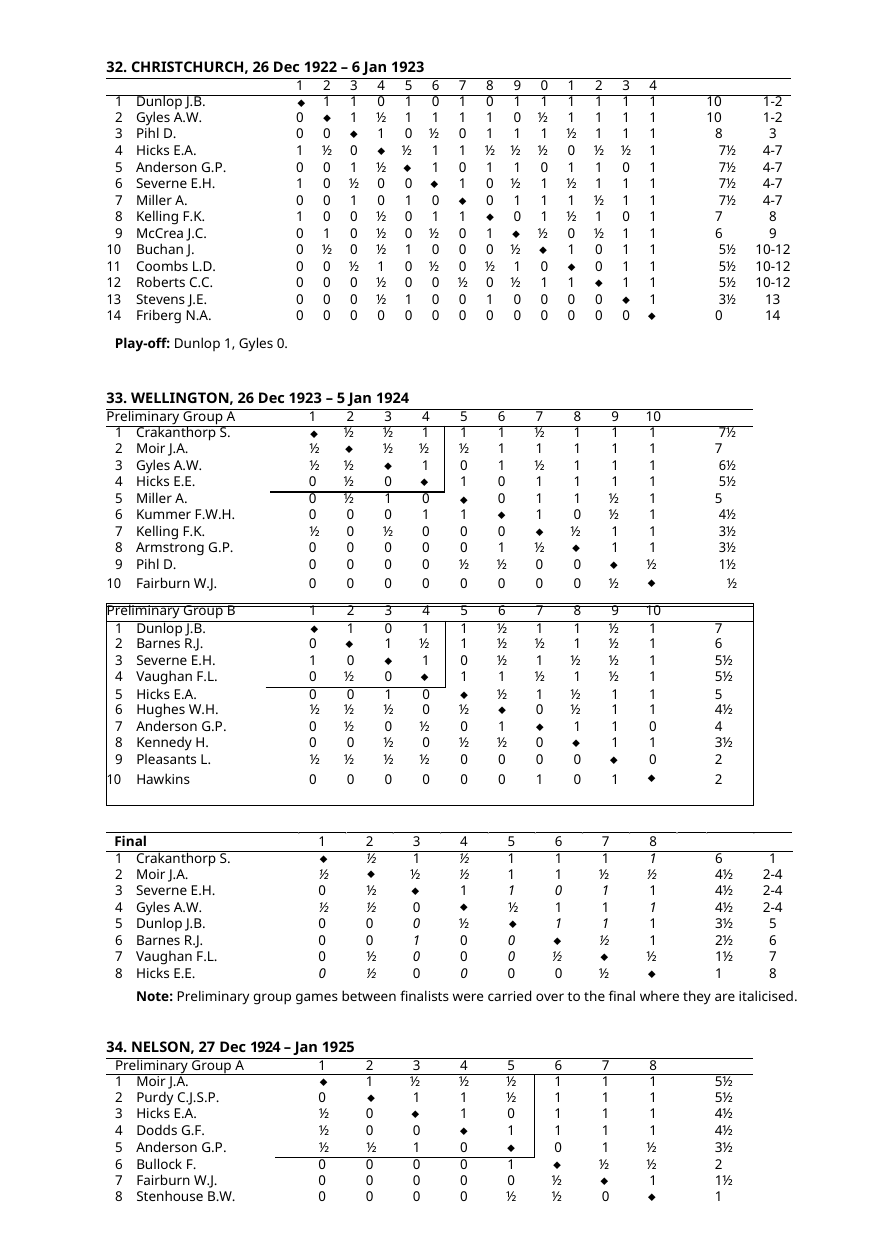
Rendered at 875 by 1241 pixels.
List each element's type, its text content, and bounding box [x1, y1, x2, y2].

table_cell ½ [332, 703, 369, 720]
table_cell 1 [640, 276, 682, 293]
table_cell 0 [635, 753, 688, 769]
table_cell 1 [395, 111, 422, 127]
table_cell 0 [535, 884, 582, 900]
table_cell 1 [503, 96, 530, 111]
table_cell 1 [476, 111, 503, 127]
table_cell 0 [332, 769, 369, 803]
table_cell 1 [634, 475, 687, 491]
table_cell 4 [688, 720, 753, 736]
table_cell 2 [312, 79, 340, 94]
table_cell 1 [449, 111, 476, 127]
table_cell ½ [367, 276, 394, 293]
table_cell 1 [260, 177, 312, 193]
table_cell 1 [106, 96, 129, 111]
table_cell Anderson G.P. [129, 720, 266, 736]
table_cell [745, 79, 791, 94]
table_cell 1 [612, 111, 639, 127]
table_cell 6 [483, 410, 520, 426]
table_cell 0 [395, 276, 422, 293]
table_cell 5 [688, 687, 753, 703]
table_cell 0 [367, 194, 394, 210]
table_cell 1 [407, 508, 445, 524]
table_cell 1 [530, 127, 557, 144]
table_cell 10 [106, 574, 129, 603]
table_cell 4 [107, 670, 129, 687]
table_cell 1 [422, 210, 449, 227]
table_cell 0 [345, 1158, 393, 1173]
table_cell 0 [340, 309, 367, 326]
table_cell 0 [449, 260, 476, 276]
table_cell 0 [483, 574, 520, 603]
table_cell 0 [476, 96, 503, 111]
table_cell 4½ [688, 884, 749, 900]
table_cell 5½ [688, 654, 753, 670]
table_cell Dodds G.F. [129, 1124, 275, 1140]
table_cell 0 [559, 753, 597, 769]
table_cell  [395, 160, 422, 177]
table_cell 1 [635, 654, 688, 670]
table_cell 5½ [682, 260, 745, 276]
table_cell Hicks E.E. [129, 475, 270, 491]
table_cell 0 [260, 227, 312, 243]
table_cell ½ [369, 753, 407, 769]
table_cell 0 [449, 227, 476, 243]
table_cell  [331, 442, 369, 458]
table_cell 1 [445, 475, 483, 491]
table_cell ½ [557, 210, 584, 227]
table_cell 0 [488, 934, 535, 950]
table_cell 2 [331, 410, 369, 426]
table_cell 4 [440, 1059, 487, 1074]
table_cell Pihl D. [129, 558, 270, 574]
table_cell 9 [503, 79, 530, 94]
table_cell 1 [520, 491, 558, 508]
table_cell  [487, 1140, 534, 1157]
table_cell 0 [530, 79, 557, 94]
table_cell ½ [422, 127, 449, 144]
table_cell Fairburn W.J. [129, 1174, 275, 1190]
table_cell ½ [559, 703, 597, 720]
table_cell 1 [535, 852, 582, 867]
table_cell  [393, 884, 440, 900]
table_cell [687, 410, 753, 426]
table_cell 3½ [688, 917, 749, 933]
table_header 3 [369, 604, 407, 621]
table_cell McCrea J.C. [129, 227, 260, 243]
table_header [688, 834, 749, 851]
table_cell 1 [483, 670, 521, 687]
table_cell 1 [635, 687, 688, 703]
table_cell 1 [367, 127, 394, 144]
table_cell 6 [749, 934, 792, 950]
table_cell 2-4 [749, 884, 792, 900]
table_cell 1 [582, 917, 629, 933]
table_cell 5 [487, 1059, 534, 1074]
table_cell 1 [275, 1059, 345, 1074]
table_cell 1 [612, 260, 639, 276]
table_cell 1 [557, 79, 584, 94]
table_cell 1 [535, 1108, 581, 1124]
table_cell Kelling F.K. [129, 210, 260, 227]
table_cell 0 [585, 260, 612, 276]
table_cell 2 [106, 867, 129, 884]
table_cell 0 [440, 966, 487, 983]
table_cell ½ [270, 525, 331, 541]
table_cell Miller A. [129, 194, 260, 210]
table_cell ½ [440, 867, 487, 884]
table_cell 1 [530, 210, 557, 227]
table_cell 1 [596, 442, 633, 458]
table_cell ½ [266, 753, 332, 769]
table_cell 0 [367, 177, 394, 193]
table_cell Crakanthorp S. [129, 427, 270, 442]
table_cell  [634, 574, 687, 603]
table_cell  [346, 867, 393, 884]
table_cell 1 [629, 1174, 687, 1190]
table_cell 2-4 [749, 867, 792, 884]
table_cell 9 [107, 753, 129, 769]
table_cell 0 [488, 950, 535, 966]
table_cell 1 [422, 111, 449, 127]
table_cell ½ [440, 1075, 487, 1091]
table_cell 1 [597, 703, 635, 720]
table_cell 1-2 [745, 96, 791, 111]
table_cell 0 [275, 1190, 345, 1207]
table_cell ½ [445, 558, 483, 574]
table_cell ½ [369, 703, 407, 720]
table_cell  [393, 1108, 440, 1124]
table_cell ½ [440, 852, 487, 867]
table_cell 1 [520, 508, 558, 524]
table_cell 7 [688, 622, 753, 637]
table_cell 0 [395, 177, 422, 193]
table_cell 4½ [687, 1124, 753, 1140]
table_cell 6 [422, 79, 449, 94]
table_cell 0 [331, 541, 369, 558]
table_cell 0 [635, 720, 688, 736]
table_cell  [635, 769, 688, 803]
table_cell 1 [557, 111, 584, 127]
table_cell 0 [407, 769, 445, 803]
table_cell 0 [476, 276, 503, 293]
table_cell 0 [440, 1174, 487, 1190]
table_cell 9 [106, 227, 129, 243]
table_cell ½ [503, 276, 530, 293]
table_cell 1 [106, 1075, 129, 1091]
table_cell 0 [422, 309, 449, 326]
table_cell 0 [312, 260, 340, 276]
table_cell 5 [687, 491, 753, 508]
table_cell 3 [106, 127, 129, 144]
table_cell 1 [521, 687, 559, 703]
table_cell  [488, 917, 535, 933]
table_cell 6 [682, 227, 745, 243]
table_cell 1 [582, 884, 629, 900]
table_cell 4-7 [745, 160, 791, 177]
table_cell 1 [629, 1124, 687, 1140]
table_cell 1 [634, 458, 687, 475]
table_cell 0 [483, 475, 520, 491]
table_cell Miller A. [129, 491, 270, 508]
table_cell 7 [682, 210, 745, 227]
table_cell 0 [393, 900, 440, 917]
table_header [688, 604, 753, 621]
table_cell Pihl D. [129, 127, 260, 144]
table_cell 1½ [688, 950, 749, 966]
table_cell ½ [530, 144, 557, 160]
table_cell 1 [612, 96, 639, 111]
table_cell 0 [272, 966, 346, 983]
table_cell ½ [534, 1174, 581, 1190]
table_cell 1 [640, 194, 682, 210]
table_cell 1 [483, 427, 520, 442]
table_cell 2 [106, 442, 129, 458]
table_cell Pleasants L. [129, 753, 266, 769]
table_cell 0 [369, 558, 407, 574]
table_cell ½ [369, 442, 407, 458]
table_cell 0 [272, 934, 346, 950]
table_cell 4½ [688, 867, 749, 884]
table_cell 1 [476, 227, 503, 243]
table_cell [682, 79, 745, 94]
table_cell ½ [520, 427, 558, 442]
table_cell ½ [407, 442, 444, 458]
table_cell 1 [369, 493, 407, 508]
table_cell 1 [332, 622, 369, 637]
table_cell 1 [581, 1124, 629, 1140]
table_cell 1 [446, 670, 483, 687]
table_cell 0 [407, 574, 445, 603]
table_cell ½ [597, 654, 635, 670]
table_cell 1 [535, 867, 582, 884]
table_cell ½ [270, 442, 331, 458]
table_cell ½ [272, 900, 346, 917]
table_header 2 [332, 604, 369, 621]
table_cell ½ [393, 1075, 440, 1091]
table_cell 2 [688, 753, 753, 769]
table_header [749, 834, 792, 851]
table_cell 7 [106, 950, 129, 966]
table_cell 1 [487, 1158, 534, 1173]
table_header 7 [521, 604, 559, 621]
table_cell ½ [483, 687, 521, 703]
table_cell ½ [272, 867, 346, 884]
table_cell ½ [629, 1157, 687, 1173]
table_cell 1 [260, 144, 312, 160]
table_cell ½ [367, 210, 394, 227]
table_cell  [534, 1157, 581, 1173]
table_cell Kennedy H. [129, 736, 266, 753]
table_cell ½ [585, 227, 612, 243]
table_cell 1 [640, 144, 682, 160]
table_cell 1 [585, 210, 612, 227]
table_cell Gyles A.W. [129, 900, 272, 917]
table_cell ½ [597, 637, 635, 654]
table_header 5 [488, 834, 535, 851]
table_cell  [312, 111, 340, 127]
table_header Preliminary Group B [107, 604, 266, 621]
table_cell 6½ [687, 458, 753, 475]
table_cell 1 [535, 917, 582, 933]
table_header 4 [407, 604, 445, 621]
table_cell 1 [340, 111, 367, 127]
table_cell  [369, 458, 407, 475]
table_cell 1 [612, 177, 639, 193]
table_cell 6 [107, 703, 129, 720]
table_cell 13 [106, 293, 129, 309]
table_cell Dunlop J.B. [129, 622, 266, 637]
table_cell ½ [597, 622, 635, 637]
table_cell 0 [520, 558, 558, 574]
table_cell 1 [407, 654, 445, 670]
table_cell 0 [272, 884, 346, 900]
table_cell 1 [488, 867, 535, 884]
table_cell 1 [640, 96, 682, 111]
table_cell 5 [106, 917, 129, 933]
table_cell 1 [393, 1091, 440, 1107]
table_cell 1 [520, 475, 558, 491]
table_cell 7½ [682, 177, 745, 193]
table_cell 0 [260, 309, 312, 326]
table_cell 7 [749, 950, 792, 966]
table_cell 1-2 [745, 111, 791, 127]
table_cell 1 [393, 852, 440, 867]
table_cell 1 [393, 934, 440, 950]
table_cell 0 [312, 276, 340, 293]
table_cell 0 [422, 243, 449, 259]
table_cell ½ [275, 1140, 345, 1157]
table_cell Vaughan F.L. [129, 950, 272, 966]
table_cell ½ [487, 1075, 534, 1091]
table_cell 0 [446, 654, 483, 670]
table_cell 8 [749, 966, 792, 983]
table_cell 2 [345, 1059, 393, 1074]
table_cell  [557, 260, 584, 276]
table_cell 1 [635, 670, 688, 687]
table_cell  [503, 227, 530, 243]
table_cell Hughes W.H. [129, 703, 266, 720]
table_cell 1 [557, 160, 584, 177]
table_cell 5½ [687, 475, 753, 491]
table_cell  [422, 177, 449, 193]
table_cell ½ [520, 458, 558, 475]
table_cell 1 [503, 260, 530, 276]
table_cell ½ [445, 703, 483, 720]
table_cell 1 [483, 458, 520, 475]
table_cell 0 [260, 260, 312, 276]
table_cell 1 [422, 160, 449, 177]
table_cell ½ [367, 293, 394, 309]
table_cell 0 [476, 309, 503, 326]
table_cell 1 [630, 900, 687, 917]
table_cell 8 [476, 79, 503, 94]
table_cell Severne E.H. [129, 884, 272, 900]
table_cell 1 [521, 769, 559, 803]
table_cell 9 [596, 410, 633, 426]
table_header 10 [635, 604, 688, 621]
table_cell 1 [629, 1108, 687, 1124]
table_cell 0 [521, 703, 559, 720]
table_cell 1 [612, 194, 639, 210]
table_cell  [483, 703, 521, 720]
table_cell 13 [745, 293, 791, 309]
table_cell 4 [407, 410, 445, 426]
table_header Final [106, 834, 272, 851]
table_cell 1 [395, 194, 422, 210]
table_cell ½ [520, 541, 558, 558]
table_cell ½ [340, 260, 367, 276]
table_cell 1 [640, 227, 682, 243]
table_cell 1 [260, 210, 312, 227]
table_cell 3½ [682, 293, 745, 309]
table_cell ½ [275, 1124, 345, 1140]
table_cell 0 [346, 934, 393, 950]
table_cell 0 [332, 736, 369, 753]
table_cell Barnes R.J. [129, 637, 266, 654]
table_cell Anderson G.P. [129, 160, 260, 177]
table_cell ½ [312, 144, 340, 160]
table_cell 1 [629, 1075, 687, 1091]
table_cell Stenhouse B.W. [129, 1190, 275, 1207]
table_cell 1 [558, 442, 596, 458]
table_cell 0 [260, 276, 312, 293]
table_cell 1 [445, 508, 483, 524]
table_cell 1 [445, 427, 483, 442]
table_cell 0 [476, 243, 503, 259]
table_cell 1 [597, 687, 635, 703]
table_cell 0 [422, 293, 449, 309]
table_cell ½ [483, 558, 520, 574]
table_cell 0 [266, 720, 332, 736]
table_cell 7 [106, 1174, 129, 1190]
table_cell 0 [557, 293, 584, 309]
table_cell 1 [640, 177, 682, 193]
table_cell 1 [634, 442, 687, 458]
table_cell 0 [445, 458, 483, 475]
table_cell 8 [106, 966, 129, 983]
table_header 7 [582, 834, 629, 851]
table_cell  [407, 670, 445, 687]
table_cell 1 [369, 688, 407, 703]
table_cell 1 [449, 144, 476, 160]
table_cell 0 [483, 769, 521, 803]
table_cell 1 [476, 293, 503, 309]
table_cell 1 [557, 276, 584, 293]
table_cell 10 [106, 243, 129, 259]
table_cell 1 [640, 160, 682, 177]
table_cell 0 [331, 558, 369, 574]
table_cell 1 [369, 637, 407, 654]
table_cell 0 [557, 144, 584, 160]
table_cell 6 [688, 852, 749, 867]
table_cell 0 [275, 1158, 345, 1173]
table_cell 0 [449, 160, 476, 177]
table_cell 1 [395, 96, 422, 111]
table_cell 0 [260, 293, 312, 309]
table_cell 5½ [687, 1091, 753, 1107]
table_cell 0 [503, 111, 530, 127]
table_cell 0 [449, 309, 476, 326]
table_cell 0 [331, 508, 369, 524]
table_cell 5½ [688, 670, 753, 687]
table_cell 0 [260, 127, 312, 144]
table_cell  [640, 309, 682, 326]
table_cell 1 [449, 96, 476, 111]
table_cell Buchan J. [129, 243, 260, 259]
table_cell  [272, 852, 346, 867]
table_cell 0 [449, 293, 476, 309]
table_cell ½ [503, 144, 530, 160]
table_header 2 [346, 834, 393, 851]
table_cell 1 [634, 491, 687, 508]
table_cell 0 [260, 243, 312, 259]
table_cell ½ [534, 1190, 581, 1207]
table_cell 1 [260, 79, 312, 94]
table_cell ½ [612, 144, 639, 160]
table_cell 1 [635, 622, 688, 637]
table_cell ½ [503, 243, 530, 259]
table_cell 0 [345, 1108, 393, 1124]
table_cell 1 [640, 243, 682, 259]
table_cell 0 [275, 1091, 345, 1107]
table_cell 0 [312, 160, 340, 177]
table_cell 1 [559, 637, 597, 654]
table_cell 0 [266, 688, 332, 703]
table_cell 6 [534, 1059, 581, 1074]
table_cell  [530, 243, 557, 259]
table_cell 1 [634, 541, 687, 558]
table_cell 0 [367, 309, 394, 326]
table_cell ½ [367, 227, 394, 243]
table_cell ½ [367, 243, 394, 259]
table_cell 1 [630, 934, 687, 950]
table_cell ½ [487, 1190, 534, 1207]
table_cell 1 [558, 475, 596, 491]
table_cell ½ [596, 574, 633, 603]
table_cell 0 [270, 475, 331, 491]
table_cell [129, 79, 260, 94]
table_cell 7 [449, 79, 476, 94]
table_cell 1½ [687, 558, 753, 574]
table_cell Roberts C.C. [129, 276, 260, 293]
table_cell  [612, 293, 639, 309]
table_cell 2 [106, 1091, 129, 1107]
table_cell 0 [331, 574, 369, 603]
table_cell 0 [266, 769, 332, 803]
table_cell 4-7 [745, 194, 791, 210]
table_cell 0 [367, 96, 394, 111]
table_cell 0 [530, 260, 557, 276]
table_cell 0 [345, 1124, 393, 1140]
table_cell 0 [266, 670, 332, 687]
table_cell 0 [476, 177, 503, 193]
table_cell 0 [612, 160, 639, 177]
table_cell Severne E.H. [129, 177, 260, 193]
table_cell 4 [106, 475, 129, 491]
table_cell Moir J.A. [129, 442, 270, 458]
table_cell 0 [407, 703, 445, 720]
table_cell ½ [331, 427, 369, 442]
table_cell 6 [106, 934, 129, 950]
table_cell 0 [331, 525, 369, 541]
table_cell  [260, 96, 312, 111]
table_cell 1 [440, 884, 487, 900]
table_cell 1 [559, 622, 597, 637]
table_cell 0 [270, 574, 331, 603]
table_cell 5 [106, 160, 129, 177]
table_cell 1 [612, 276, 639, 293]
table_cell 7½ [682, 160, 745, 177]
table_cell 0 [340, 293, 367, 309]
table_cell 5½ [682, 276, 745, 293]
table_cell 0 [483, 753, 521, 769]
table_cell 0 [270, 508, 331, 524]
table_cell 2 [687, 1157, 753, 1173]
table_cell Stevens J.E. [129, 293, 260, 309]
table_cell 0 [260, 160, 312, 177]
table_cell 0 [260, 111, 312, 127]
table_cell 0 [395, 210, 422, 227]
table_cell 0 [407, 688, 445, 703]
table_cell 1 [640, 210, 682, 227]
table_cell 0 [340, 243, 367, 259]
table_cell 3½ [687, 1140, 753, 1157]
table_cell 1 [487, 1124, 534, 1140]
table_cell 1 [640, 111, 682, 127]
table_cell 1 [581, 1108, 629, 1124]
table_cell  [440, 1124, 487, 1140]
table_cell 10-12 [745, 276, 791, 293]
table_cell 0 [340, 144, 367, 160]
table_cell 6 [106, 1157, 129, 1173]
table_cell 1 [312, 96, 340, 111]
table_cell 14 [745, 309, 791, 326]
table_cell 1 [106, 427, 129, 442]
table_cell  [270, 427, 331, 442]
table_cell  [535, 934, 582, 950]
table_cell 0 [393, 1158, 440, 1173]
table_cell 1 [107, 622, 129, 637]
table_cell 1 [640, 127, 682, 144]
table_cell  [367, 144, 394, 160]
table_cell ½ [483, 637, 521, 654]
table_cell 7 [687, 442, 753, 458]
table_cell 4 [640, 79, 682, 94]
table_cell  [440, 900, 487, 917]
table_cell Barnes R.J. [129, 934, 272, 950]
table_cell ½ [332, 753, 369, 769]
table_cell 1 [558, 491, 596, 508]
table_cell  [630, 966, 687, 983]
table_cell 14 [106, 309, 129, 326]
table_cell 1 [630, 852, 687, 867]
table_cell 1 [340, 194, 367, 210]
table_cell Kelling F.K. [129, 525, 270, 541]
table_cell 1 [558, 427, 596, 442]
table_cell 0 [445, 574, 483, 603]
table_cell 1 [629, 1091, 687, 1107]
table_cell ½ [559, 687, 597, 703]
table_cell 1 [634, 508, 687, 524]
table_cell 0 [332, 654, 369, 670]
table_cell 0 [557, 227, 584, 243]
table_cell  [476, 210, 503, 227]
table_cell 1 [559, 720, 597, 736]
table_cell ½ [630, 867, 687, 884]
table_cell  [332, 637, 369, 654]
table_cell 0 [530, 293, 557, 309]
table_cell Kummer F.W.H. [129, 508, 270, 524]
table_header 8 [559, 604, 597, 621]
table_header 9 [597, 604, 635, 621]
table_cell 0 [260, 194, 312, 210]
table_cell 1 [557, 243, 584, 259]
table_cell ½ [367, 160, 394, 177]
table_cell 1 [535, 1075, 581, 1091]
table_cell ½ [331, 475, 369, 491]
table_cell 1 [270, 410, 331, 426]
table_cell  [629, 1190, 687, 1207]
table_cell [106, 79, 129, 94]
table_cell ½ [367, 111, 394, 127]
table_cell 0 [270, 541, 331, 558]
table_cell 0 [557, 309, 584, 326]
table_cell 1 [520, 442, 558, 458]
table_cell Bullock F. [129, 1157, 275, 1173]
table_cell ½ [346, 950, 393, 966]
table_header 34. NELSON, 27 Dec 1924 – Jan 1925 [106, 1039, 753, 1058]
table_cell 0 [483, 525, 520, 541]
table_cell  [345, 1091, 393, 1107]
table_cell 4 [106, 1124, 129, 1140]
table_cell 3 [393, 1059, 440, 1074]
table_cell 3 [340, 79, 367, 94]
table_cell 1 [635, 703, 688, 720]
table_cell 4 [106, 900, 129, 917]
table_cell 1 [688, 966, 749, 983]
table_cell 1 [585, 177, 612, 193]
table_cell 0 [535, 966, 582, 983]
table_cell 8 [745, 210, 791, 227]
table_cell 0 [312, 293, 340, 309]
table_cell Crakanthorp S. [129, 852, 272, 867]
table_cell 0 [407, 493, 445, 508]
table_cell 0 [395, 127, 422, 144]
table_cell 0 [440, 1140, 487, 1157]
table_cell 0 [312, 309, 340, 326]
table_cell 0 [445, 753, 483, 769]
table_cell  [445, 687, 483, 703]
table_cell 3½ [687, 525, 753, 541]
table_cell 1 [585, 111, 612, 127]
table_cell 7 [581, 1059, 629, 1074]
table_cell 1 [340, 160, 367, 177]
table_cell ½ [407, 753, 445, 769]
table_cell 0 [559, 769, 597, 803]
table_cell 3 [106, 1108, 129, 1124]
table_cell 1 [585, 160, 612, 177]
table_cell  [559, 736, 597, 753]
table_cell 3 [106, 884, 129, 900]
table_header 8 [630, 834, 687, 851]
table_cell ½ [483, 736, 521, 753]
table_cell 1 [749, 852, 792, 867]
table_cell 1 [367, 260, 394, 276]
table_cell 9 [745, 227, 791, 243]
table_cell ½ [488, 900, 535, 917]
table_cell 0 [440, 934, 487, 950]
table_cell 7 [107, 720, 129, 736]
table_cell 0 [407, 736, 445, 753]
table_header 3 [393, 834, 440, 851]
table_cell 3½ [687, 541, 753, 558]
table_cell 4-7 [745, 144, 791, 160]
table_cell 3½ [688, 736, 753, 753]
table_cell ½ [331, 458, 369, 475]
table_cell 0 [585, 293, 612, 309]
table_cell 8 [106, 1190, 129, 1207]
table_cell ½ [597, 670, 635, 687]
table_cell ½ [407, 720, 445, 736]
table_cell 0 [503, 309, 530, 326]
table_cell 1 [312, 227, 340, 243]
table_cell 1 [449, 177, 476, 193]
table_cell ½ [266, 703, 332, 720]
table_cell 0 [393, 1174, 440, 1190]
table_cell 5 [106, 1140, 129, 1157]
table_cell ½ [582, 934, 629, 950]
table_cell 1 [407, 622, 445, 637]
table_cell ½ [393, 867, 440, 884]
table_cell 1 [596, 458, 633, 475]
table_cell  [369, 654, 407, 670]
table_cell 0 [440, 950, 487, 966]
table_cell 2 [688, 769, 753, 803]
table_cell  [596, 558, 633, 574]
table_cell Fairburn W.J. [129, 574, 270, 603]
table_cell 0 [558, 508, 596, 524]
table_cell 0 [393, 966, 440, 983]
table_cell 1 [407, 458, 444, 475]
table_cell Moir J.A. [129, 1075, 275, 1091]
table_cell 0 [476, 194, 503, 210]
table_cell 0 [393, 1124, 440, 1140]
table_cell 0 [612, 309, 639, 326]
table_cell 0 [369, 670, 407, 687]
table_cell 5½ [682, 243, 745, 259]
table_cell 0 [440, 1190, 487, 1207]
table_cell 0 [395, 227, 422, 243]
table_cell 10-12 [745, 260, 791, 276]
table_cell 0 [272, 950, 346, 966]
table_cell 10 [107, 769, 129, 803]
table_cell 1 [596, 525, 633, 541]
table_cell ½ [312, 243, 340, 259]
table_cell Dunlop J.B. [129, 96, 260, 111]
table_cell 2½ [688, 934, 749, 950]
table_cell 0 [407, 541, 445, 558]
table_cell  [582, 950, 629, 966]
table_cell 7½ [682, 144, 745, 160]
table_cell 1 [395, 293, 422, 309]
table_cell ½ [407, 637, 445, 654]
table_cell 0 [445, 720, 483, 736]
table_cell ½ [483, 654, 521, 670]
table_cell ½ [369, 427, 407, 442]
table_cell 1 [446, 622, 483, 637]
table_cell 1 [582, 852, 629, 867]
table_cell ½ [596, 491, 633, 508]
table_cell 1 [440, 1108, 487, 1124]
table_cell 0 [369, 541, 407, 558]
table_cell 1 [640, 260, 682, 276]
table_cell 0 [266, 637, 332, 654]
table_cell ½ [535, 950, 582, 966]
table_cell 1 [612, 227, 639, 243]
table_cell 1 [585, 127, 612, 144]
table_cell 0 [503, 210, 530, 227]
table_cell ½ [634, 558, 687, 574]
table_cell 0 [445, 769, 483, 803]
table_cell ½ [581, 1157, 629, 1173]
table_cell 1 [395, 243, 422, 259]
table_cell 0 [270, 558, 331, 574]
table_cell 0 [270, 493, 331, 508]
table_cell 1 [535, 1124, 581, 1140]
table_cell 4½ [687, 1108, 753, 1124]
table_cell 1 [597, 769, 635, 803]
table_cell ½ [369, 736, 407, 753]
table_cell 5 [445, 410, 483, 426]
table_cell ½ [630, 950, 687, 966]
table_cell ½ [422, 227, 449, 243]
table_cell  [558, 541, 596, 558]
table_cell 0 [369, 769, 407, 803]
table_cell 7 [520, 410, 558, 426]
table_cell 0 [369, 475, 407, 491]
table_cell 0 [345, 1174, 393, 1190]
table_cell ½ [585, 144, 612, 160]
table_cell 5 [395, 79, 422, 94]
table_cell 0 [520, 574, 558, 603]
table_cell 0 [612, 210, 639, 227]
table_cell 1 [106, 852, 129, 867]
table_cell 0 [558, 574, 596, 603]
table_cell Armstrong G.P. [129, 541, 270, 558]
table_cell ½ [530, 111, 557, 127]
table_cell 2 [107, 637, 129, 654]
table_cell  [520, 525, 558, 541]
table_cell 0 [275, 1174, 345, 1190]
table_cell 0 [503, 293, 530, 309]
table_cell ½ [332, 670, 369, 687]
table_cell 1 [503, 160, 530, 177]
table_cell Purdy C.J.S.P. [129, 1091, 275, 1107]
table_cell 0 [530, 160, 557, 177]
table_cell 4½ [687, 508, 753, 524]
table_cell  [407, 475, 444, 491]
table_cell 0 [530, 309, 557, 326]
table_cell 1 [585, 96, 612, 111]
table_cell 0 [445, 525, 483, 541]
table_cell ½ [476, 260, 503, 276]
table_cell ½ [559, 654, 597, 670]
table_cell 1 [483, 720, 521, 736]
table_cell 0 [440, 1158, 487, 1173]
table_cell  [483, 508, 520, 524]
table_cell 1 [393, 1140, 440, 1157]
table_cell 1 [635, 637, 688, 654]
table_cell ½ [521, 670, 559, 687]
table_header 32. CHRISTCHURCH, 26 Dec 1922 – 6 Jan 1923 [106, 58, 791, 78]
table_cell 0 [393, 950, 440, 966]
table_cell 1 [535, 1091, 581, 1107]
table_cell 0 [312, 127, 340, 144]
table_header 33. WELLINGTON, 26 Dec 1923 – 5 Jan 1924 [106, 389, 753, 409]
table_cell 1 [530, 194, 557, 210]
table_cell 1 [476, 160, 503, 177]
table_cell ½ [687, 574, 753, 603]
table_cell 0 [312, 177, 340, 193]
table_cell 1 [630, 884, 687, 900]
table_cell 1 [521, 654, 559, 670]
table_cell [687, 1059, 753, 1074]
table_cell 1 [449, 210, 476, 227]
table_cell 1 [634, 427, 687, 442]
table_cell 1 [530, 96, 557, 111]
table_header 6 [535, 834, 582, 851]
table_cell 0 [346, 917, 393, 933]
table_cell 0 [581, 1190, 629, 1207]
table_cell ½ [346, 884, 393, 900]
table_cell ½ [557, 127, 584, 144]
table_cell 10 [682, 111, 745, 127]
table_cell 9 [106, 558, 129, 574]
table_header 6 [483, 604, 521, 621]
table_cell ½ [521, 637, 559, 654]
table_cell 8 [106, 541, 129, 558]
table_cell ½ [585, 194, 612, 210]
table_cell ½ [275, 1108, 345, 1124]
table_cell 0 [369, 622, 407, 637]
table_cell 1 [340, 96, 367, 111]
table_cell 0 [369, 720, 407, 736]
table_cell 4 [367, 79, 394, 94]
table_cell 1 [687, 1190, 753, 1207]
table_cell 0 [521, 753, 559, 769]
table_cell 1 [612, 127, 639, 144]
table_cell 1 [559, 670, 597, 687]
table_cell 0 [369, 574, 407, 603]
table_cell 1 [488, 884, 535, 900]
table_cell ½ [395, 144, 422, 160]
table_cell 0 [266, 736, 332, 753]
table_cell 0 [332, 688, 369, 703]
table_cell 7 [106, 194, 129, 210]
table_cell ½ [445, 736, 483, 753]
table_cell Preliminary Group A [106, 1059, 275, 1074]
table_cell 1 [446, 637, 483, 654]
table_cell 1 [596, 475, 633, 491]
table_cell 1 [422, 144, 449, 160]
table_cell 5 [749, 917, 792, 933]
table_cell 0 [340, 276, 367, 293]
table_cell 0 [393, 917, 440, 933]
table_cell Friberg N.A. [129, 309, 260, 326]
table_cell 1 [530, 276, 557, 293]
table_cell 1 [503, 194, 530, 210]
table_cell ½ [346, 900, 393, 917]
table_cell ½ [346, 966, 393, 983]
table_cell 5½ [687, 1075, 753, 1091]
table_cell 0 [312, 210, 340, 227]
table_cell  [597, 753, 635, 769]
table_cell 10 [682, 96, 745, 111]
table_cell Hicks E.A. [129, 687, 266, 703]
table_cell 7 [106, 525, 129, 541]
table_cell 1 [635, 736, 688, 753]
table_header 5 [445, 604, 483, 621]
table_cell 6 [688, 637, 753, 654]
table_cell 0 [449, 127, 476, 144]
table_header 1 [272, 834, 346, 851]
table_cell 12 [106, 276, 129, 293]
table_cell ½ [557, 177, 584, 193]
table_cell ½ [596, 508, 633, 524]
table_cell 0 [395, 309, 422, 326]
table_cell 4-7 [745, 177, 791, 193]
table_cell 0 [393, 1190, 440, 1207]
table_cell Hicks E.E. [129, 966, 272, 983]
table_cell ½ [346, 852, 393, 867]
table_cell ½ [331, 493, 369, 508]
table_cell ½ [422, 260, 449, 276]
table_cell Anderson G.P. [129, 1140, 275, 1157]
table_cell 10 [634, 410, 687, 426]
table_cell 0 [535, 1140, 581, 1157]
table_cell  [340, 127, 367, 144]
table_cell ½ [270, 458, 331, 475]
table_cell 1½ [687, 1174, 753, 1190]
table_cell 0 [340, 210, 367, 227]
table_cell 3 [107, 654, 129, 670]
table_cell 2 [585, 79, 612, 94]
table_cell 0 [488, 966, 535, 983]
table_cell 0 [585, 309, 612, 326]
table_header 4 [440, 834, 487, 851]
table_cell 0 [585, 243, 612, 259]
table_cell Gyles A.W. [129, 111, 260, 127]
table_cell 0 [445, 541, 483, 558]
text Play-off: Dunlop 1, Gyles 0. [39, 334, 826, 352]
table_cell 3 [612, 79, 639, 94]
table_cell 1 [640, 293, 682, 309]
table_cell 8 [558, 410, 596, 426]
table_cell 1 [581, 1075, 629, 1091]
table_cell 11 [106, 260, 129, 276]
table_cell 7½ [682, 194, 745, 210]
table_cell 4½ [688, 703, 753, 720]
table_cell 10-12 [745, 243, 791, 259]
table_cell Hicks E.A. [129, 1108, 275, 1124]
table_cell 1 [634, 525, 687, 541]
table_cell 1 [558, 458, 596, 475]
table_cell 7½ [687, 427, 753, 442]
table_cell 6 [106, 177, 129, 193]
table_cell 1 [612, 243, 639, 259]
table_cell 0 [483, 491, 520, 508]
table_cell 1 [582, 900, 629, 917]
table_cell 1 [581, 1140, 629, 1157]
table_cell 0 [422, 276, 449, 293]
table_cell 3 [369, 410, 407, 426]
text Note: Preliminary group games between finalists were carried over to the final where they are italicised. [136, 987, 826, 1006]
table_cell ½ [483, 622, 521, 637]
table_cell 1 [597, 736, 635, 753]
table_cell Severne E.H. [129, 654, 266, 670]
table_cell 0 [682, 309, 745, 326]
table_cell 1 [488, 852, 535, 867]
table_cell ½ [487, 1091, 534, 1107]
table_cell  [585, 276, 612, 293]
table_cell  [275, 1075, 345, 1091]
table_cell ½ [340, 177, 367, 193]
table_cell Hicks E.A. [129, 144, 260, 160]
table_cell 1 [630, 917, 687, 933]
table_cell ½ [345, 1140, 393, 1157]
table_cell ½ [440, 917, 487, 933]
table_cell 1 [521, 622, 559, 637]
table_cell ½ [445, 442, 483, 458]
table_cell ½ [582, 966, 629, 983]
table_cell 1 [596, 427, 633, 442]
table_cell 0 [487, 1174, 534, 1190]
table_cell 0 [272, 917, 346, 933]
table_cell 0 [407, 558, 445, 574]
table_cell ½ [369, 525, 407, 541]
table_cell 1 [476, 127, 503, 144]
table_cell 3 [745, 127, 791, 144]
table_cell 8 [107, 736, 129, 753]
table_cell 1 [407, 427, 444, 442]
table_cell Dunlop J.B. [129, 917, 272, 933]
table_cell 0 [369, 508, 407, 524]
table_cell 1 [596, 541, 633, 558]
table_cell 1 [557, 96, 584, 111]
table_cell Vaughan F.L. [129, 670, 266, 687]
table_cell  [581, 1174, 629, 1190]
table_cell  [521, 720, 559, 736]
table_cell Hawkins [129, 769, 266, 803]
table_cell 1 [557, 194, 584, 210]
table_header 1 [266, 604, 332, 621]
table_cell Moir J.A. [129, 867, 272, 884]
table_cell 0 [521, 736, 559, 753]
table_cell 0 [407, 525, 445, 541]
table_cell 0 [449, 243, 476, 259]
table_cell ½ [530, 227, 557, 243]
table_cell 6 [106, 508, 129, 524]
table_cell 1 [345, 1075, 393, 1091]
table_cell ½ [558, 525, 596, 541]
table_cell 0 [345, 1190, 393, 1207]
table_cell  [449, 194, 476, 210]
table_cell 8 [106, 210, 129, 227]
table_cell  [266, 622, 332, 637]
table_cell 0 [395, 260, 422, 276]
table_cell Gyles A.W. [129, 458, 270, 475]
table_cell 4½ [688, 900, 749, 917]
table_cell 1 [581, 1091, 629, 1107]
table_cell 3 [106, 458, 129, 475]
table_cell 0 [340, 227, 367, 243]
table_cell 2-4 [749, 900, 792, 917]
table_cell 1 [483, 442, 520, 458]
table_cell 0 [312, 194, 340, 210]
table_cell ½ [582, 867, 629, 884]
table_cell 1 [483, 541, 520, 558]
table_cell ½ [503, 177, 530, 193]
table_cell 8 [629, 1059, 687, 1074]
table_cell Preliminary Group A [106, 410, 270, 426]
table_cell 4 [106, 144, 129, 160]
table_cell 8 [682, 127, 745, 144]
table_cell ½ [476, 144, 503, 160]
table_cell 0 [422, 194, 449, 210]
table_cell 5 [106, 491, 129, 508]
table_cell ½ [629, 1140, 687, 1157]
table_cell  [445, 491, 483, 508]
table_cell ½ [449, 276, 476, 293]
table_cell 1 [597, 720, 635, 736]
table_cell 0 [558, 558, 596, 574]
table_cell 0 [422, 96, 449, 111]
table_cell 1 [535, 900, 582, 917]
table_cell 1 [530, 177, 557, 193]
table_cell Coombs L.D. [129, 260, 260, 276]
table_cell 1 [503, 127, 530, 144]
table_cell 1 [266, 654, 332, 670]
table_cell 1 [440, 1091, 487, 1107]
table_cell ½ [332, 720, 369, 736]
table_cell 2 [106, 111, 129, 127]
table_cell 0 [487, 1108, 534, 1124]
table_cell 5 [107, 687, 129, 703]
